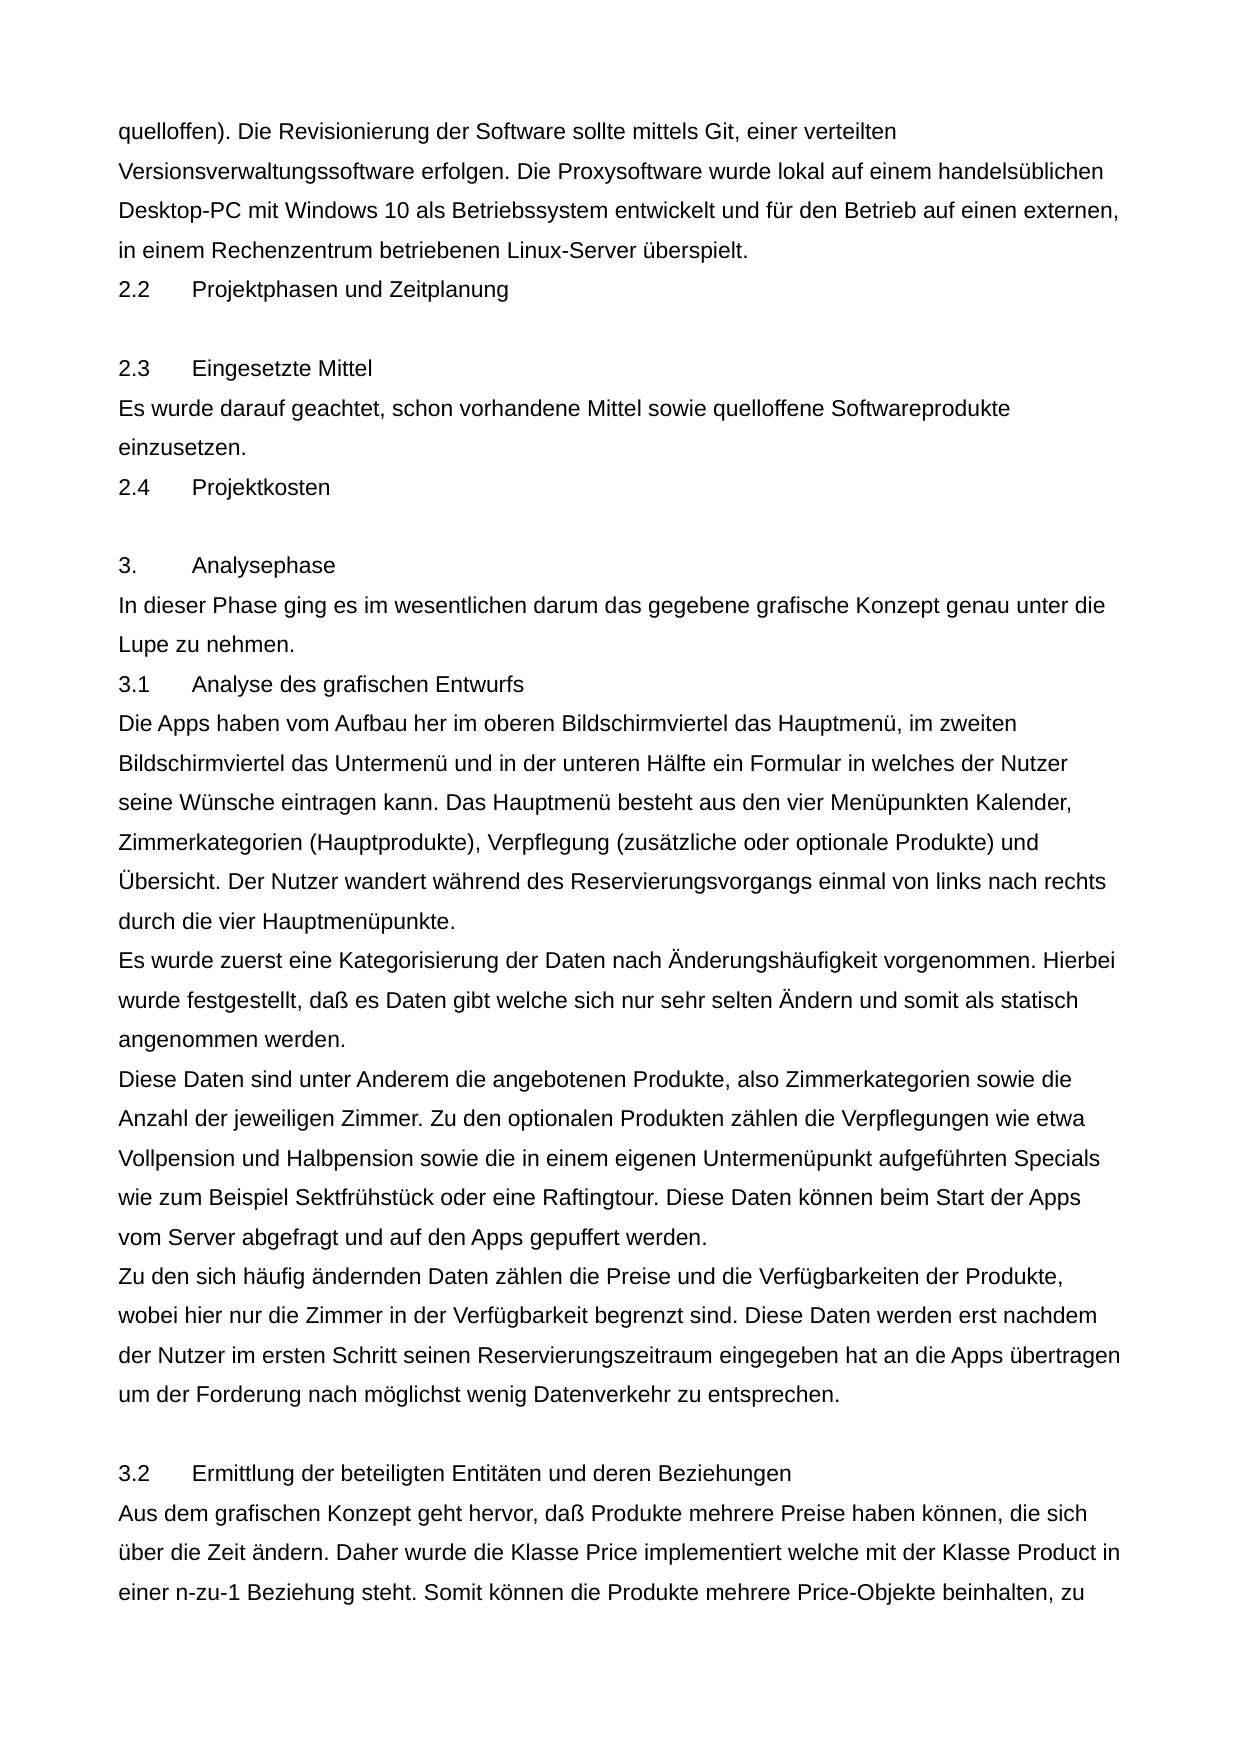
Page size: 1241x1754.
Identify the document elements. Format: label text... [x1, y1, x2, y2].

text In dieser Phase ging es im wesentlichen darum das gegebene grafische Konzept genau unter die Lupe zu nehmen. [118, 592, 1122, 658]
text Aus dem grafischen Konzept geht hervor, daß Produkte mehrere Preise haben können, die sich über die Zeit ändern. Daher wurde die Klasse Price implementiert welche mit der Klasse Product in einer n-zu-1 Beziehung steht. Somit können die Produkte mehrere Price-Objekte beinhalten, zu [118, 1500, 1122, 1605]
text 3. Analysephase [118, 552, 1122, 579]
text Zu den sich häufig ändernden Daten zählen die Preise und die Verfügbarkeiten der Produkte, wobei hier nur die Zimmer in der Verfügbarkeit begrenzt sind. Diese Daten werden erst nachdem der Nutzer im ersten Schritt seinen Reservierungszeitraum eingegeben hat an die Apps übertragen um der Forderung nach möglichst wenig Datenverkehr zu entsprechen. [118, 1263, 1122, 1408]
text 2.3 Eingesetzte Mittel [118, 355, 1122, 381]
text 2.4 Projektkosten [118, 473, 1122, 500]
text 3.2 Ermittlung der beteiligten Entitäten und deren Beziehungen [118, 1460, 1122, 1487]
text 3.1 Analyse des grafischen Entwurfs [118, 671, 1122, 697]
text Diese Daten sind unter Anderem die angebotenen Produkte, also Zimmerkategorien sowie die Anzahl der jeweiligen Zimmer. Zu den optionalen Produkten zählen die Verpflegungen wie etwa Vollpension und Halbpension sowie die in einem eigenen Untermenüpunkt aufgeführten Specials wie zum Beispiel Sektfrühstück oder eine Raftingtour. Diese Daten können beim Start der Apps vom Server abgefragt und auf den Apps gepuffert werden. [118, 1066, 1122, 1250]
text Die Apps haben vom Aufbau her im oberen Bildschirmviertel das Hauptmenü, im zweiten Bildschirmviertel das Untermenü und in der unteren Hälfte ein Formular in welches der Nutzer seine Wünsche eintragen kann. Das Hauptmenü besteht aus den vier Menüpunkten Kalender, Zimmerkategorien (Hauptprodukte), Verpflegung (zusätzliche oder optionale Produkte) und Übersicht. Der Nutzer wandert während des Reservierungsvorgangs einmal von links nach rechts durch die vier Hauptmenüpunkte. [118, 710, 1122, 934]
text quelloffen). Die Revisionierung der Software sollte mittels Git, einer verteilten Versionsverwaltungssoftware erfolgen. Die Proxysoftware wurde lokal auf einem handelsüblichen Desktop-PC mit Windows 10 als Betriebssystem entwickelt und für den Betrieb auf einen externen, in einem Rechenzentrum betriebenen Linux-Server überspielt. [118, 118, 1122, 263]
text 2.2 Projektphasen und Zeitplanung [118, 276, 1122, 302]
text Es wurde zuerst eine Kategorisierung der Daten nach Änderungshäufigkeit vorgenommen. Hierbei wurde festgestellt, daß es Daten gibt welche sich nur sehr selten Ändern und somit als statisch angenommen werden. [118, 947, 1122, 1052]
text Es wurde darauf geachtet, schon vorhandene Mittel sowie quelloffene Softwareprodukte einzusetzen. [118, 394, 1122, 460]
